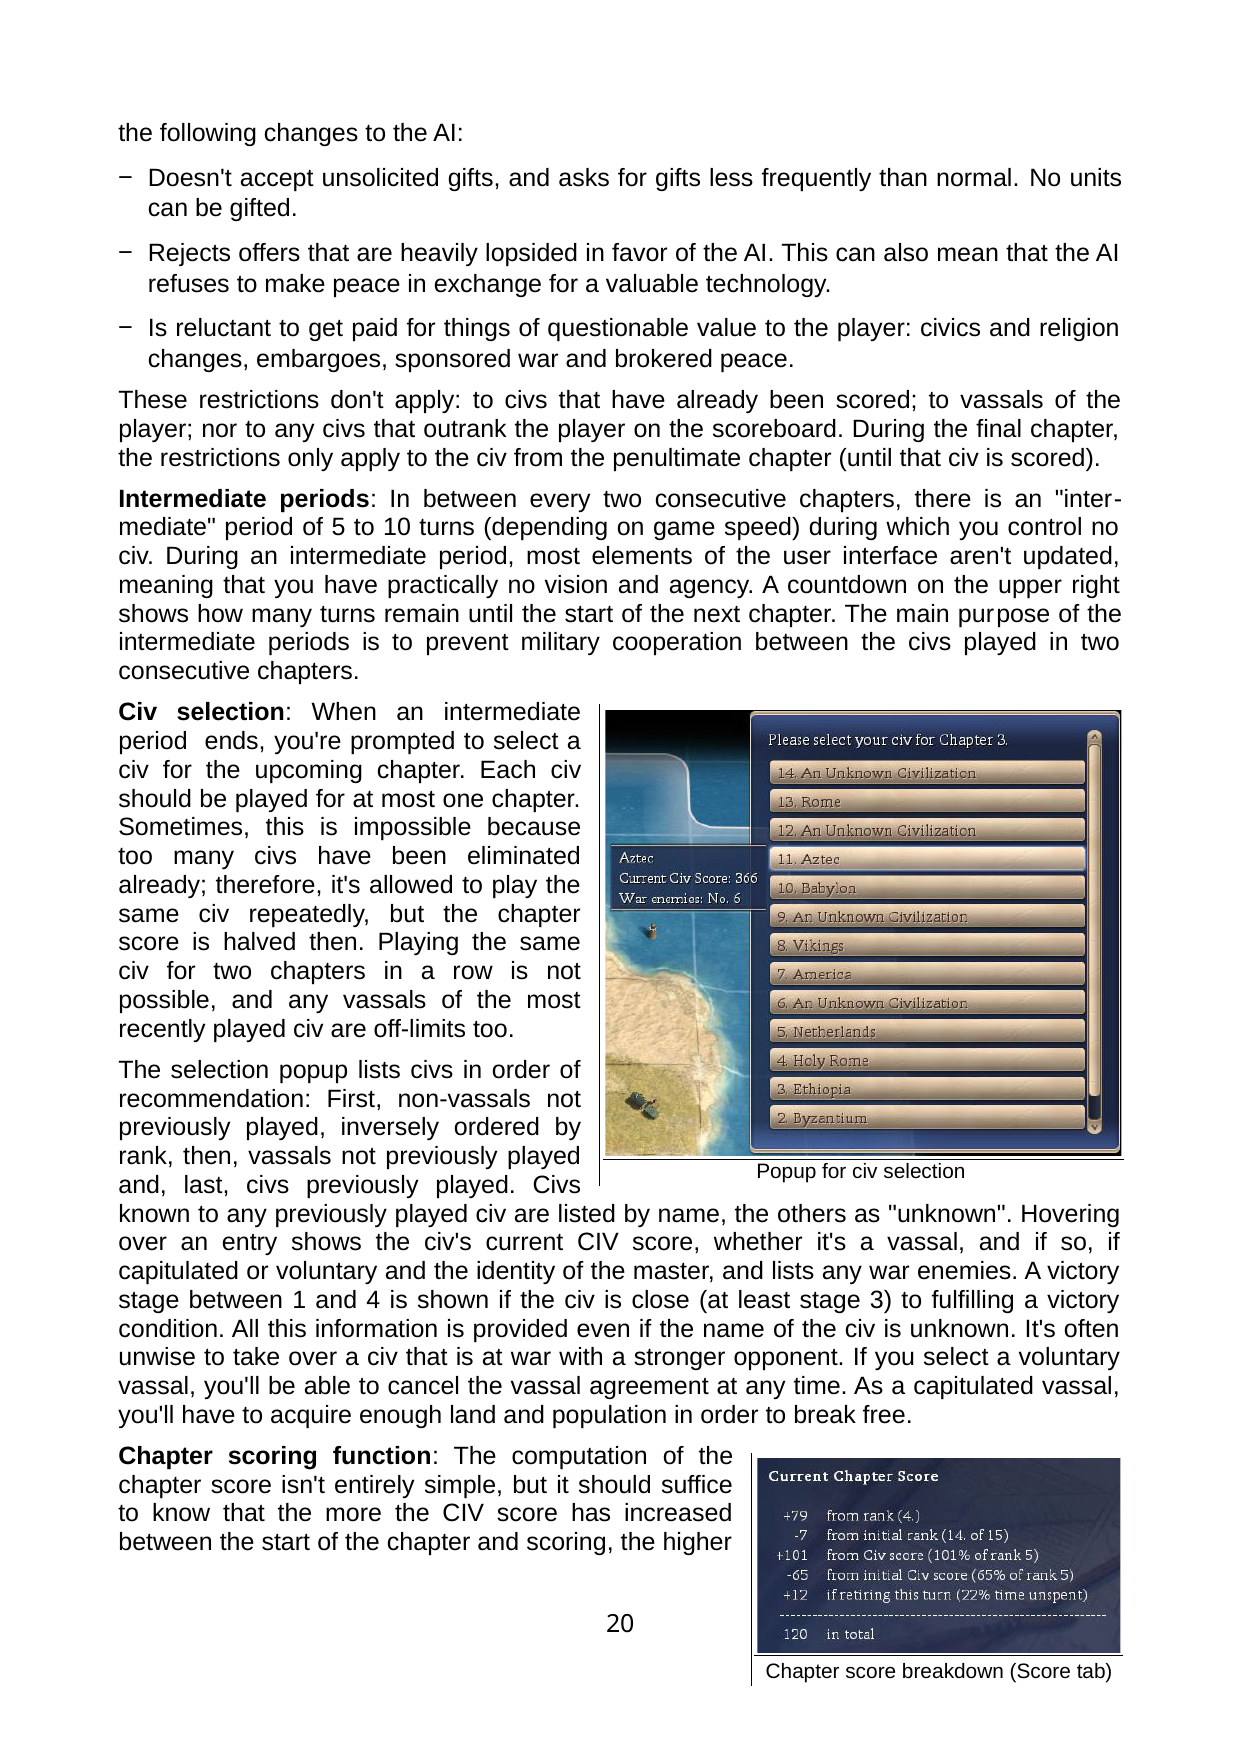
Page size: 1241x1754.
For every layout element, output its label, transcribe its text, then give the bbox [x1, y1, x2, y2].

text Popup for civ selection [602, 1156, 1122, 1183]
text These restrictions don't apply: to civs that have already been scored; to vassals of the player; nor to any civs that outrank the player on the scoreboard. During the final chapter, the restrictions only apply to the civ from the penultimate chapter (until that civ is scored). [118, 385, 1122, 471]
list Rejects offers that are heavily lopsided in favor of the AI. This can also mean that the AI refuses to make peace in exchange for a valuable technology. [118, 234, 1122, 297]
text Civ selection: When an intermediate period ends, you're prompted to select a civ for the upcoming chapter. Each civ should be played for at most one chapter. Sometimes, this is impossible because too many civs have been eliminated already; therefore, it's allowed to play the same civ repeatedly, but the chapter score is halved then. Playing the same civ for two chapters in a row is not possible, and any vassals of the most recently played civ are off-limits too. [118, 697, 1122, 1186]
text The selection popup lists civs in order of recommendation: First, non-vassals not previously played, inversely ordered by rank, then, vassals not previously played and, last, civs previously played. Civs known to any previously played civ are listed by name, the others as "unknown". Hovering over an entry shows the civ's current CIV score, whether it's a vassal, and if so, if capitulated or voluntary and the identity of the master, and lists any war enemies. A victory stage between 1 and 4 is shown if the civ is close (at least stage 3) to fulfilling a victory condition. All this information is provided even if the name of the civ is unknown. It's often unwise to take over a civ that is at war with a stronger opponent. If you select a voluntary vassal, you'll be able to cancel the vassal agreement at any time. As a capitulated vassal, you'll have to acquire enough land and population in order to break free. [118, 1055, 1122, 1428]
picture [757, 1458, 1121, 1653]
text Chapter score breakdown (Score tab) [754, 1656, 1123, 1683]
text Intermediate periods: In between every two consecutive chapters, there is an "inter­mediate" period of 5 to 10 turns (depending on game speed) during which you control no civ. During an intermediate period, most elements of the user interface aren't updated, meaning that you have practically no vision and agency. A countdown on the upper right shows how many turns remain until the start of the next chapter. The main pur­pose of the intermediate periods is to prevent military cooperation between the civs played in two consecutive chapters. [118, 484, 1122, 685]
list Is reluctant to get paid for things of questionable value to the player: civics and religion changes, embargoes, sponsored war and brokered peace. [118, 310, 1122, 373]
picture [605, 710, 1122, 1156]
list Doesn't accept unsolicited gifts, and asks for gifts less frequently than normal. No units can be gifted. [118, 159, 1122, 222]
text Chapter scoring function: The computation of the chapter score isn't entirely simple, but it should suffice to know that the more the CIV score has increased between the start of the chapter and scoring, the higher the chapter score. [118, 1441, 1126, 1686]
text [754, 1455, 1123, 1655]
text the following changes to the AI: [118, 118, 1122, 147]
